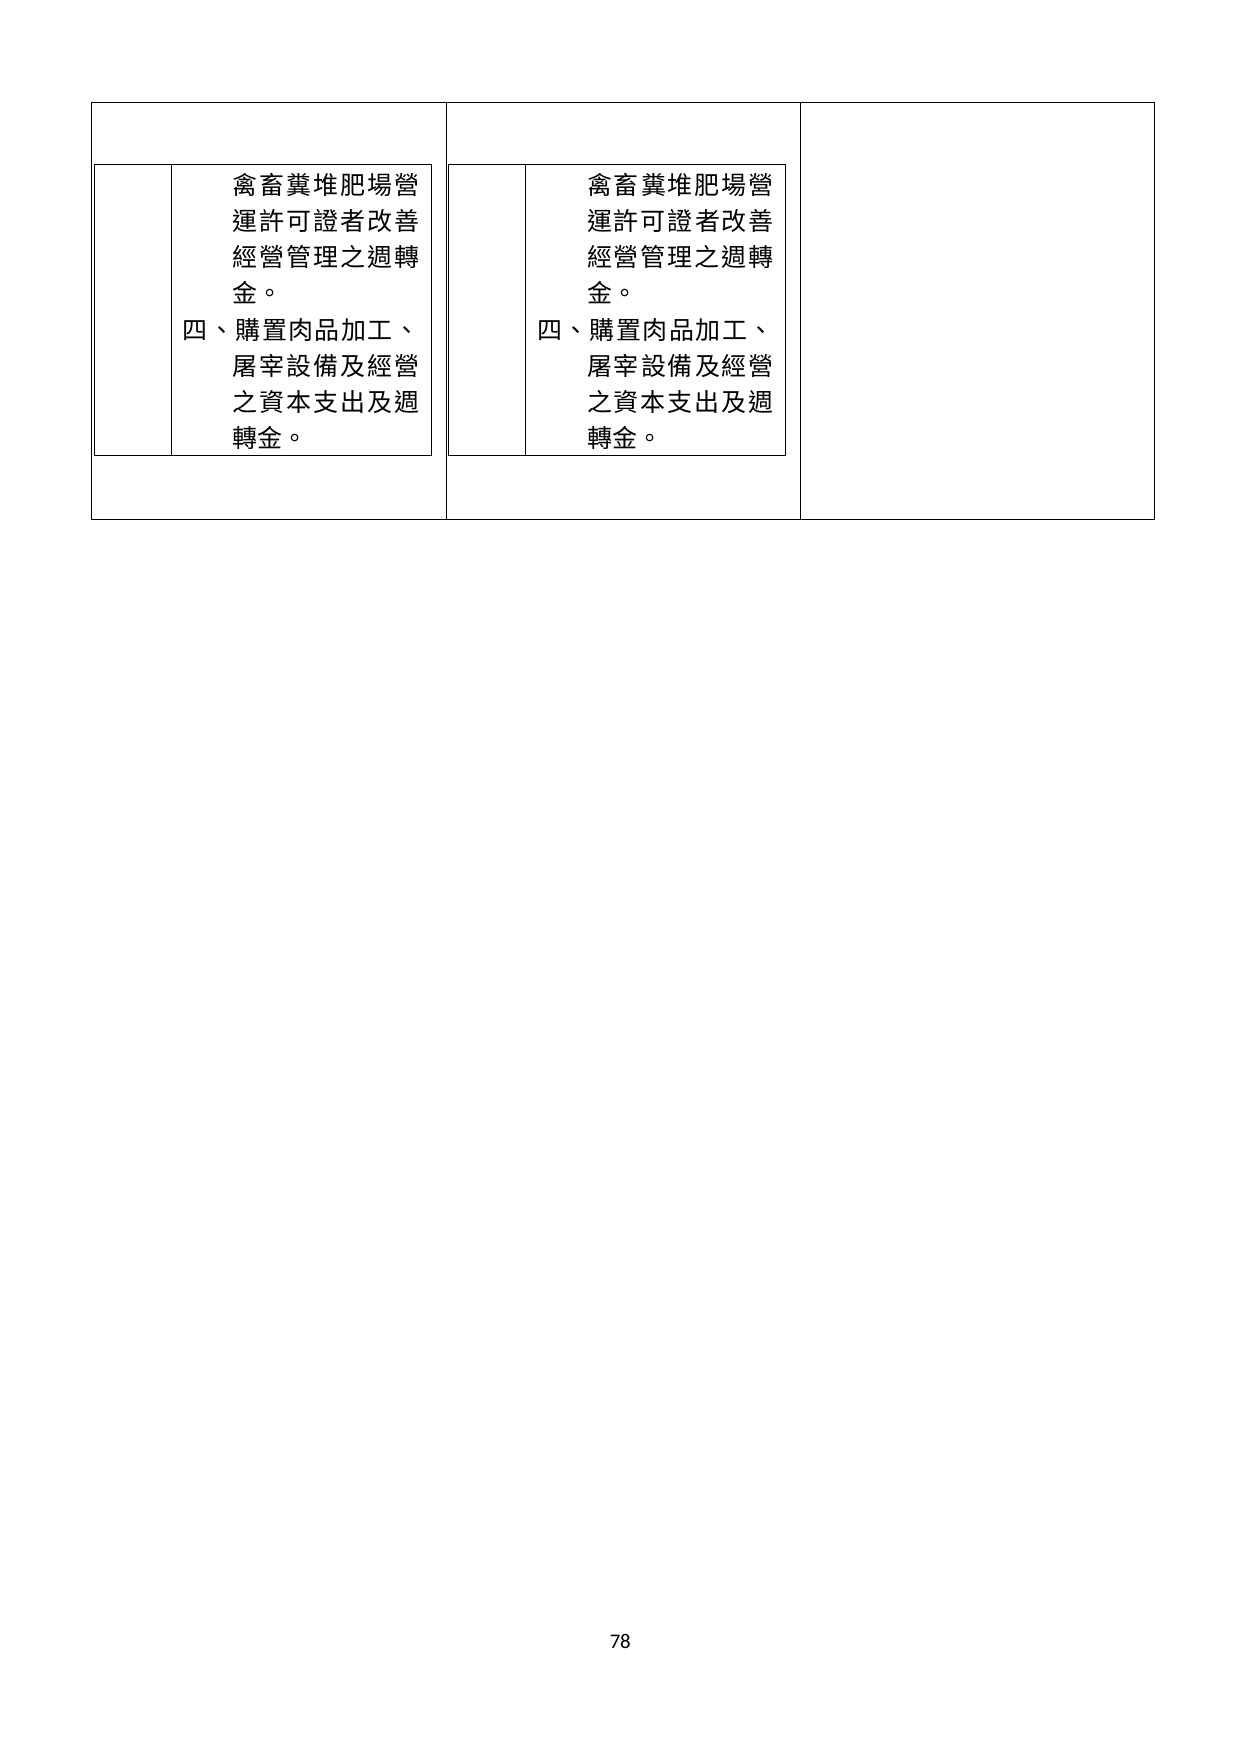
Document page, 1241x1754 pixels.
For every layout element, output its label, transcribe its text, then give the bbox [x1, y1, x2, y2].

table_cell 禽畜糞堆肥場營運許可證者改善經營管理之週轉金。 四、購置肉品加工、屠宰設備及經營之資本支出及週轉金。 [172, 165, 431, 455]
table_cell [92, 103, 446, 519]
table_cell [801, 103, 1154, 519]
table_cell [95, 165, 171, 455]
table_cell [449, 165, 525, 455]
table_cell [447, 103, 800, 519]
table_cell 禽畜糞堆肥場營運許可證者改善經營管理之週轉金。 四、購置肉品加工、屠宰設備及經營之資本支出及週轉金。 [526, 165, 785, 455]
